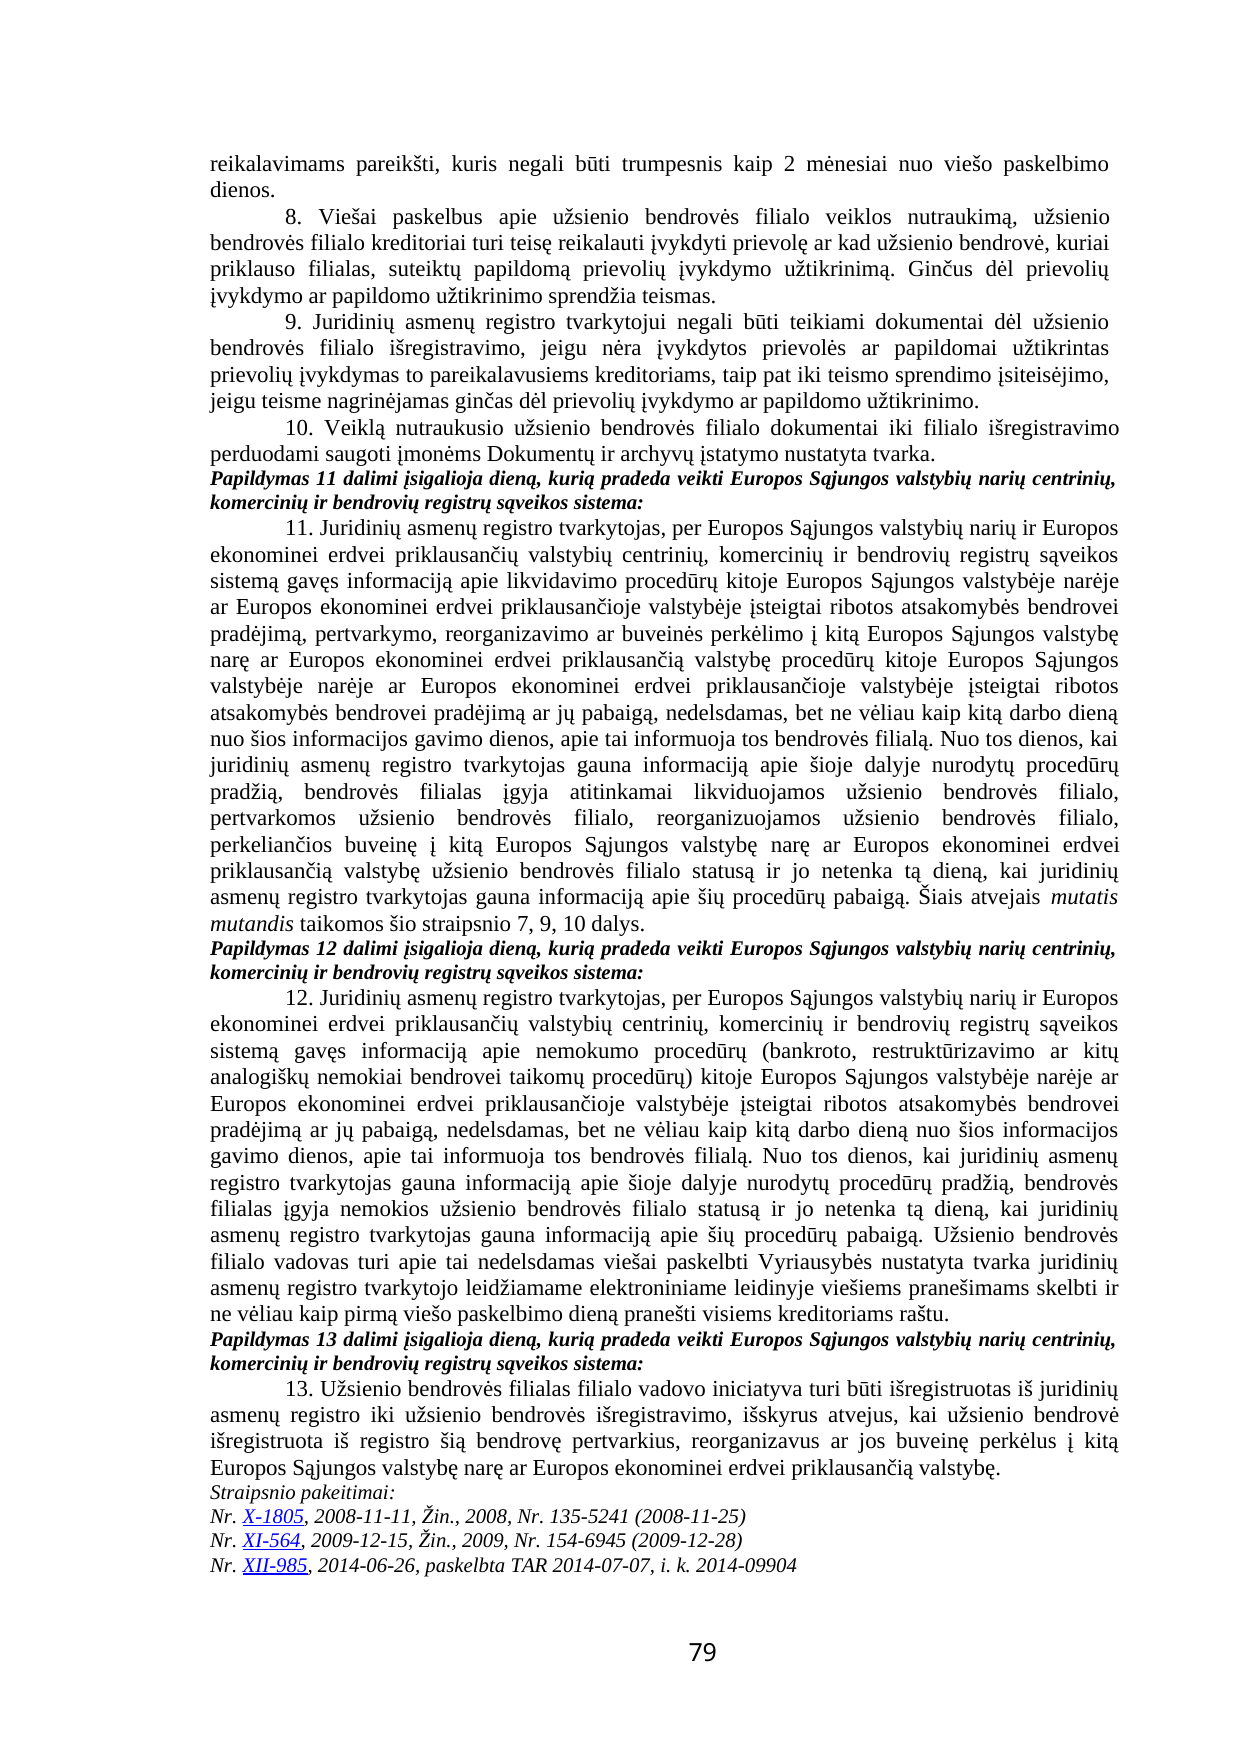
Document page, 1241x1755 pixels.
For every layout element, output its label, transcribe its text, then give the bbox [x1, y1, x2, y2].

text Papildymas 11 dalimi įsigalioja dieną, kurią pradeda veikti Europos Sąjungos valstybių narių centrinių, komercinių ir bendrovių registrų sąveikos sistema: [210, 466, 1120, 514]
text Nr. XII-985, 2014-06-26, paskelbta TAR 2014-07-07, i. k. 2014-09904 [210, 1552, 1120, 1577]
text 12. Juridinių asmenų registro tvarkytojas, per Europos Sąjungos valstybių narių ir Europos ekonominei erdvei priklausančių valstybių centrinių, komercinių ir bendrovių registrų sąveikos sistemą gavęs informaciją apie nemokumo procedūrų (bankroto, restruktūrizavimo ar kitų analogiškų nemokiai bendrovei taikomų procedūrų) kitoje Europos Sąjungos valstybėje narėje ar Europos ekonominei erdvei priklausančioje valstybėje įsteigtai ribotos atsakomybės bendrovei pradėjimą ar jų pabaigą, nedelsdamas, bet ne vėliau kaip kitą darbo dieną nuo šios informacijos gavimo dienos, apie tai informuoja tos bendrovės filialą. Nuo tos dienos, kai juridinių asmenų registro tvarkytojas gauna informaciją apie šioje dalyje nurodytų procedūrų pradžią, bendrovės filialas įgyja nemokios užsienio bendrovės filialo statusą ir jo netenka tą dieną, kai juridinių asmenų registro tvarkytojas gauna informaciją apie šių procedūrų pabaigą. Užsienio bendrovės filialo vadovas turi apie tai nedelsdamas viešai paskelbti Vyriausybės nustatyta tvarka juridinių asmenų registro tvarkytojo leidžiamame elektroniniame leidinyje viešiems pranešimams skelbti ir ne vėliau kaip pirmą viešo paskelbimo dieną pranešti visiems kreditoriams raštu. [210, 984, 1120, 1327]
text 10. Veiklą nutraukusio užsienio bendrovės filialo dokumentai iki filialo išregistravimo perduodami saugoti įmonėms Dokumentų ir archyvų įstatymo nustatyta tvarka. [210, 413, 1120, 466]
text Straipsnio pakeitimai: [210, 1480, 1111, 1504]
text Papildymas 13 dalimi įsigalioja dieną, kurią pradeda veikti Europos Sąjungos valstybių narių centrinių, komercinių ir bendrovių registrų sąveikos sistema: [210, 1327, 1120, 1375]
text Nr. X-1805, 2008-11-11, Žin., 2008, Nr. 135-5241 (2008-11-25) [210, 1504, 1120, 1528]
text 8. Viešai paskelbus apie užsienio bendrovės filialo veiklos nutraukimą, užsienio bendrovės filialo kreditoriai turi teisę reikalauti įvykdyti prievolę ar kad užsienio bendrovė, kuriai priklauso filialas, suteiktų papildomą prievolių įvykdymo užtikrinimą. Ginčus dėl prievolių įvykdymo ar papildomo užtikrinimo sprendžia teismas. [210, 203, 1111, 308]
text reikalavimams pareikšti, kuris negali būti trumpesnis kaip 2 mėnesiai nuo viešo paskelbimo dienos. [210, 150, 1111, 203]
text 11. Juridinių asmenų registro tvarkytojas, per Europos Sąjungos valstybių narių ir Europos ekonominei erdvei priklausančių valstybių centrinių, komercinių ir bendrovių registrų sąveikos sistemą gavęs informaciją apie likvidavimo procedūrų kitoje Europos Sąjungos valstybėje narėje ar Europos ekonominei erdvei priklausančioje valstybėje įsteigtai ribotos atsakomybės bendrovei pradėjimą, pertvarkymo, reorganizavimo ar buveinės perkėlimo į kitą Europos Sąjungos valstybę narę ar Europos ekonominei erdvei priklausančią valstybę procedūrų kitoje Europos Sąjungos valstybėje narėje ar Europos ekonominei erdvei priklausančioje valstybėje įsteigtai ribotos atsakomybės bendrovei pradėjimą ar jų pabaigą, nedelsdamas, bet ne vėliau kaip kitą darbo dieną nuo šios informacijos gavimo dienos, apie tai informuoja tos bendrovės filialą. Nuo tos dienos, kai juridinių asmenų registro tvarkytojas gauna informaciją apie šioje dalyje nurodytų procedūrų pradžią, bendrovės filialas įgyja atitinkamai likviduojamos užsienio bendrovės filialo, pertvarkomos užsienio bendrovės filialo, reorganizuojamos užsienio bendrovės filialo, perkeliančios buveinę į kitą Europos Sąjungos valstybę narę ar Europos ekonominei erdvei priklausančią valstybę užsienio bendrovės filialo statusą ir jo netenka tą dieną, kai juridinių asmenų registro tvarkytojas gauna informaciją apie šių procedūrų pabaigą. Šiais atvejais mutatis mutandis taikomos šio straipsnio 7, 9, 10 dalys. [210, 514, 1120, 936]
text 13. Užsienio bendrovės filialas filialo vadovo iniciatyva turi būti išregistruotas iš juridinių asmenų registro iki užsienio bendrovės išregistravimo, išskyrus atvejus, kai užsienio bendrovė išregistruota iš registro šią bendrovę pertvarkius, reorganizavus ar jos buveinę perkėlus į kitą Europos Sąjungos valstybę narę ar Europos ekonominei erdvei priklausančią valstybę. [210, 1375, 1120, 1480]
text Nr. XI-564, 2009-12-15, Žin., 2009, Nr. 154-6945 (2009-12-28) [210, 1528, 1120, 1552]
text Papildymas 12 dalimi įsigalioja dieną, kurią pradeda veikti Europos Sąjungos valstybių narių centrinių, komercinių ir bendrovių registrų sąveikos sistema: [210, 936, 1120, 984]
text 9. Juridinių asmenų registro tvarkytojui negali būti teikiami dokumentai dėl užsienio bendrovės filialo išregistravimo, jeigu nėra įvykdytos prievolės ar papildomai užtikrintas prievolių įvykdymas to pareikalavusiems kreditoriams, taip pat iki teismo sprendimo įsiteisėjimo, jeigu teisme nagrinėjamas ginčas dėl prievolių įvykdymo ar papildomo užtikrinimo. [210, 308, 1111, 413]
